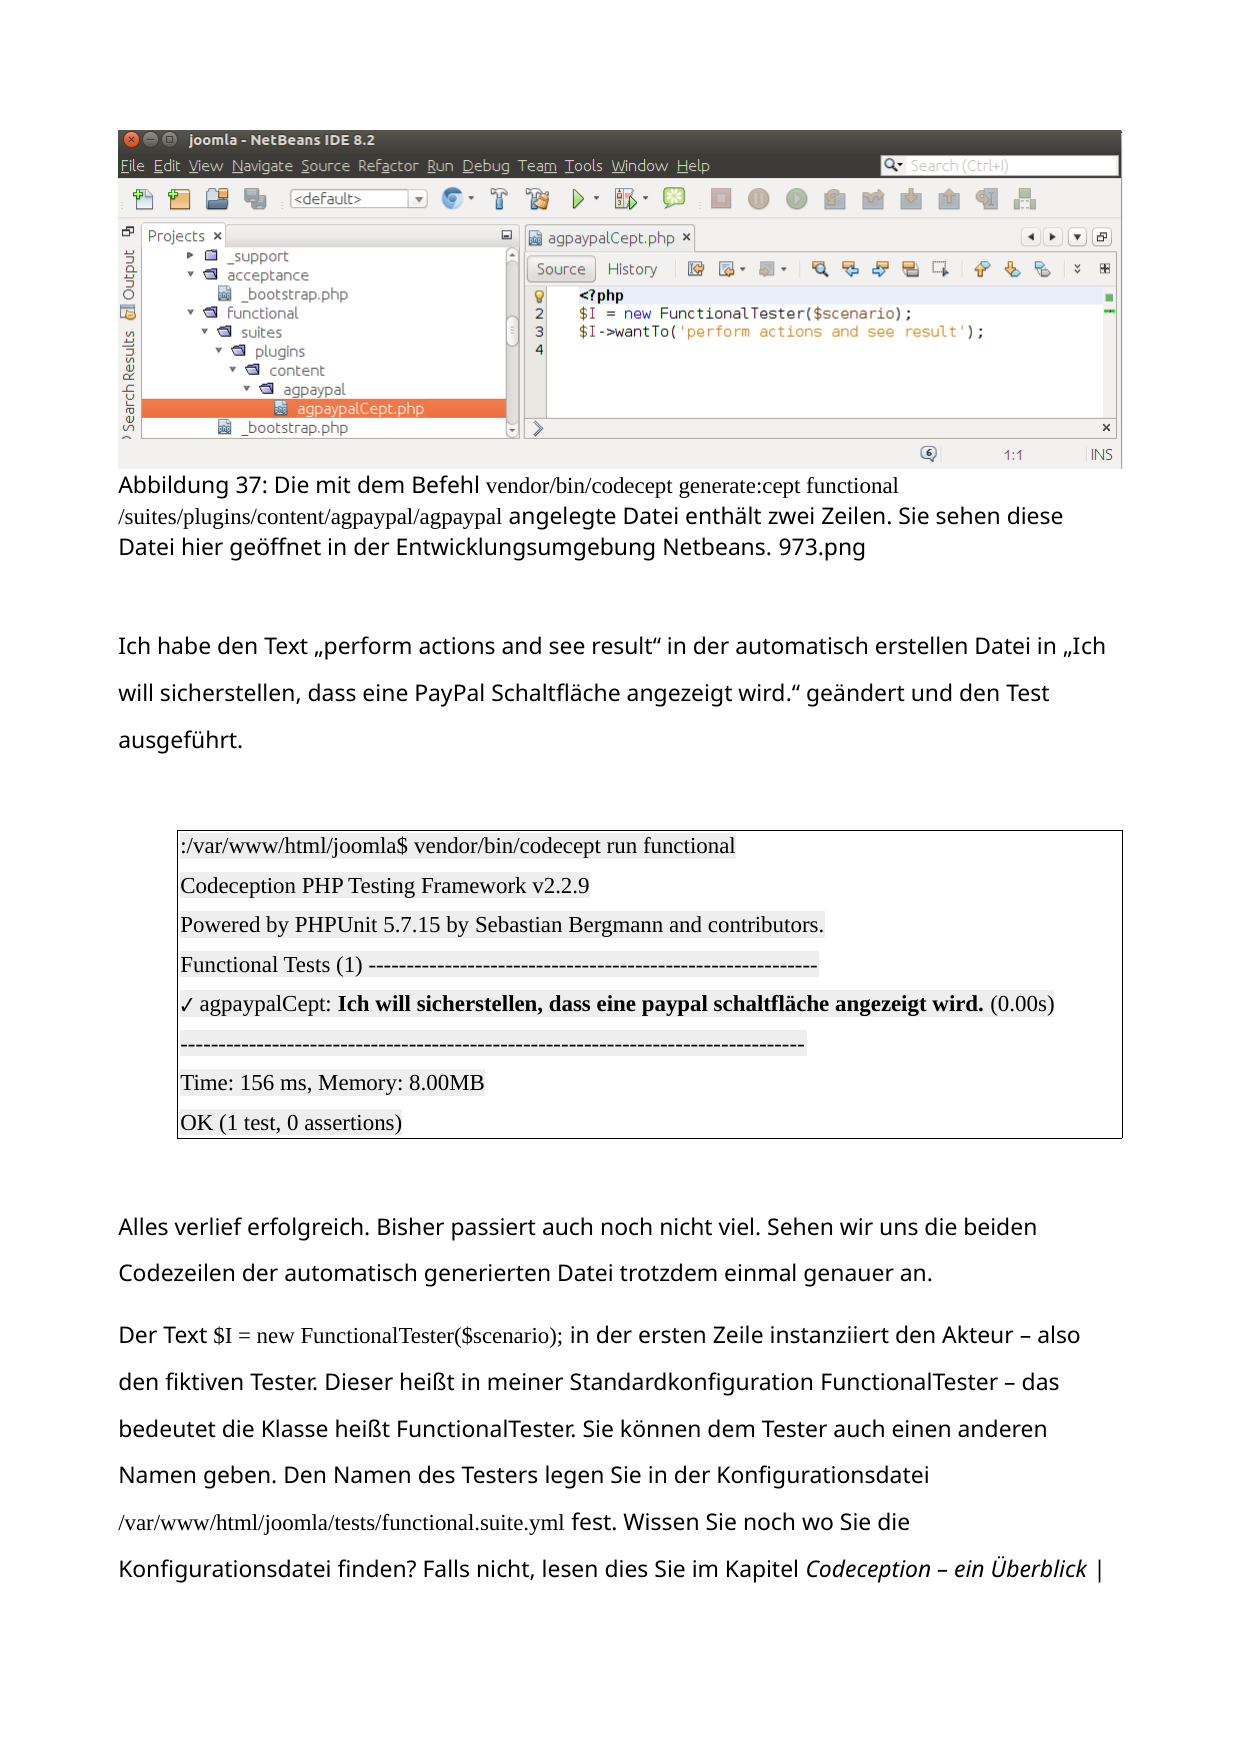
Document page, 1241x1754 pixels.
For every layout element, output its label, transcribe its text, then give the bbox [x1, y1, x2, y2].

picture [118, 130, 1123, 469]
text Alles verlief erfolgreich. Bisher passiert auch noch nicht viel. Sehen wir uns die beiden Codezeilen der automatisch generierten Datei trotzdem einmal genauer an. [118, 1210, 1122, 1288]
text Abbildung 37: Die mit dem Befehl vendor/bin/codecept generate:cept functional /suites/plugins/content/agpaypal/agpaypal angelegte Datei enthält zwei Zeilen. Sie sehen diese Datei hier geöffnet in der Entwicklungsumgebung Netbeans. 973.png [118, 469, 1122, 563]
text :/var/www/html/joomla$ vendor/bin/codecept run functional Codeception PHP Testing Framework v2.2.9 Powered by PHPUnit 5.7.15 by Sebastian Bergmann and contributors. Functional Tests (1) ----------------------------------------------------------- ✔ agpaypalCept: Ich will sicherstellen, dass eine paypal schaltfläche angezeigt wird. (0.00s) ---------------------------------------------------------------------------------- Time: 156 ms, Memory: 8.00MB OK (1 test, 0 assertions) [178, 831, 1122, 1138]
text Ich habe den Text „perform actions and see result“ in der automatisch erstellen Datei in „Ich will sicherstellen, dass eine PayPal Schaltfläche angezeigt wird.“ geändert und den Test ausgeführt. [118, 630, 1122, 755]
text Der Text $I = new FunctionalTester($scenario); in der ersten Zeile instanziiert den Akteur – also den fiktiven Tester. Dieser heißt in meiner Standardkonfiguration FunctionalTester – das bedeutet die Klasse heißt FunctionalTester. Sie können dem Tester auch einen anderen Namen geben. Den Namen des Testers legen Sie in der Konfigurationsdatei /var/www/html/joomla/tests/functional.suite.yml fest. Wissen Sie noch wo Sie die Konfigurationsdatei finden? Falls nicht, lesen dies Sie im Kapitel Codeception – ein Überblick | [118, 1319, 1122, 1584]
